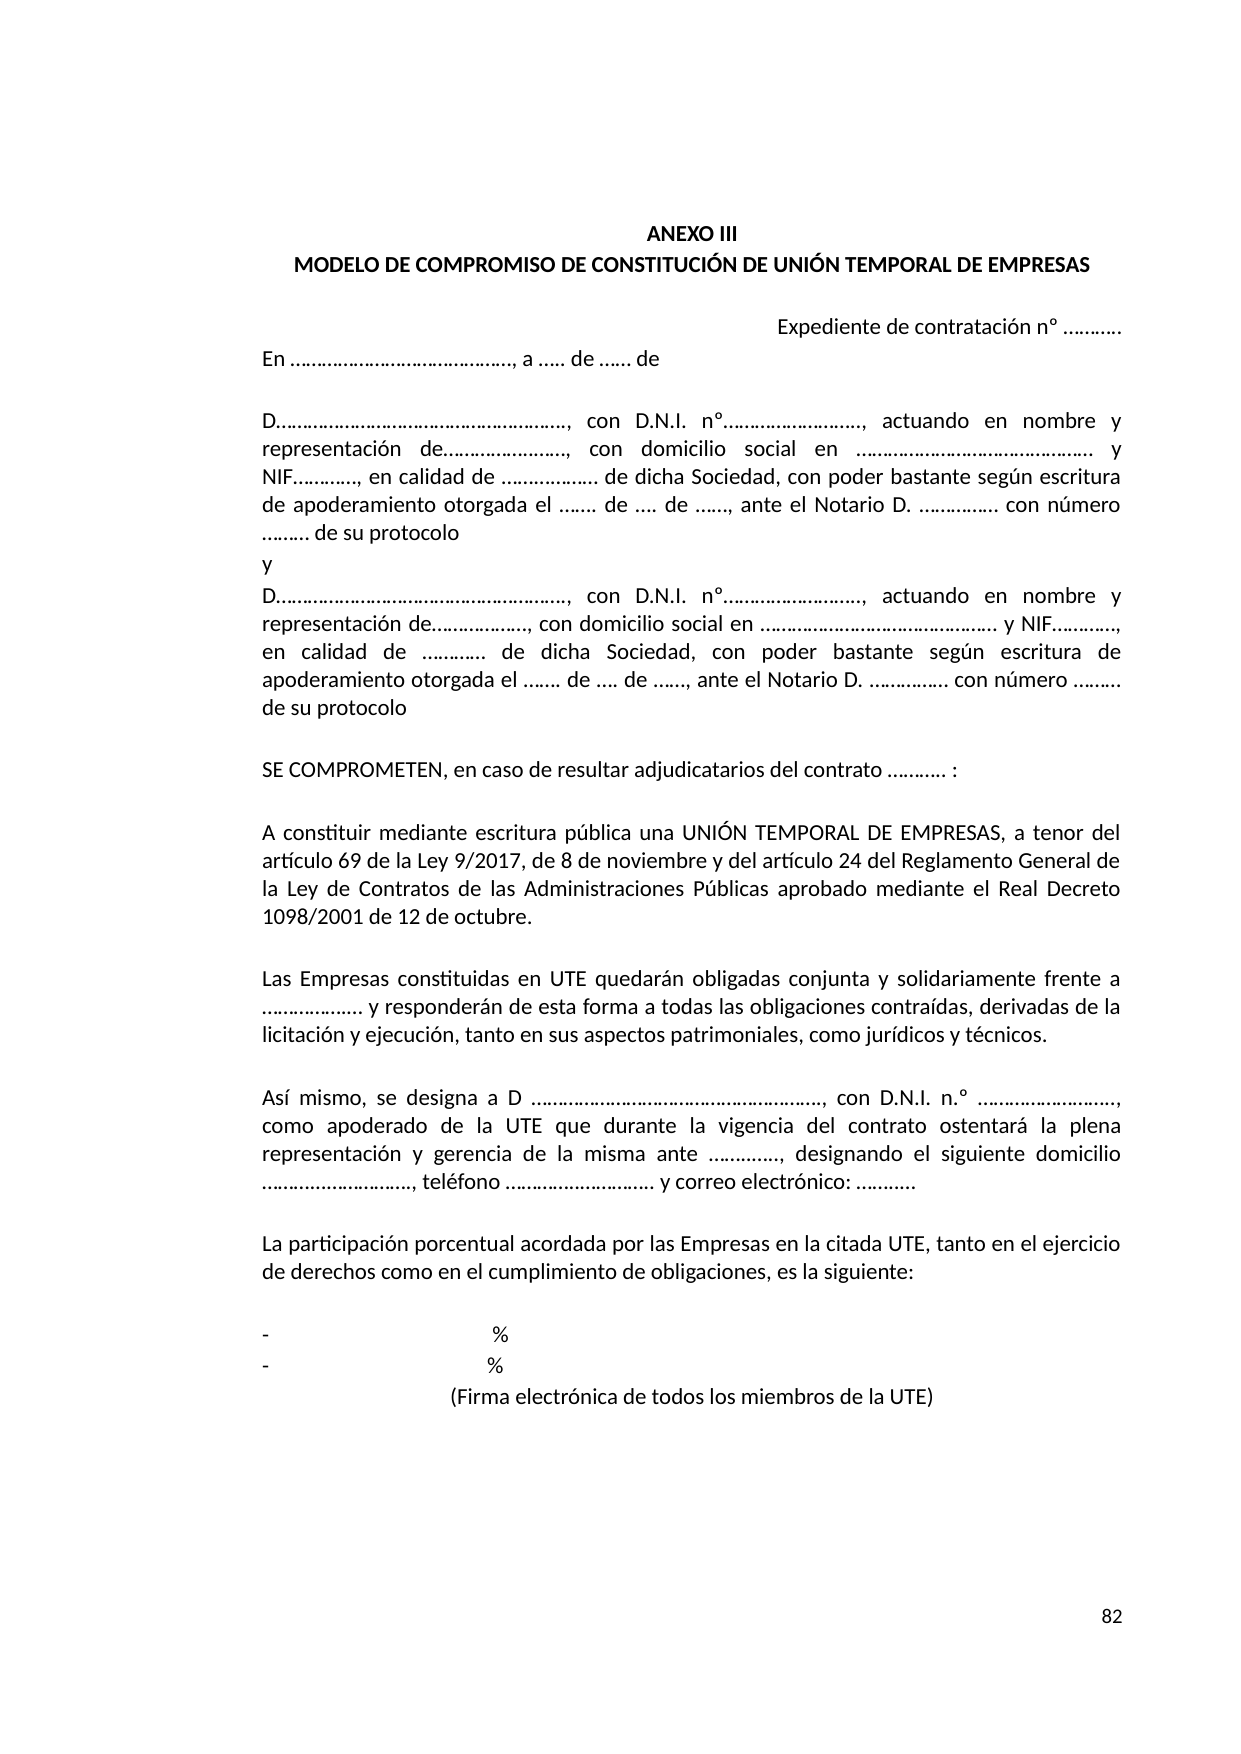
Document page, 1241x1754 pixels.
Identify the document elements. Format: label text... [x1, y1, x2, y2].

text En ……………………………………, a ….. de …… de [262, 344, 1122, 372]
text MODELO DE COMPROMISO DE CONSTITUCIÓN DE UNIÓN TEMPORAL DE EMPRESAS [262, 250, 1122, 278]
text Expediente de contratación nº ……….. [262, 312, 1122, 340]
text SE COMPROMETEN, en caso de resultar adjudicatarios del contrato ……….. : [262, 755, 1122, 783]
text - % [262, 1351, 1122, 1379]
text - % [262, 1320, 1122, 1348]
text D………………………………………………., con D.N.I. nº…………………….., actuando en nombre y representación de……………..……, con domicilio social en ……………………………………… y NIF…………, en calidad de ……...……… de dicha Sociedad, con poder bastante según escritura de apoderamiento otorgada el ……. de …. de ……, ante el Notario D. …………… con número ……… de su protocolo [262, 406, 1122, 546]
text y [262, 549, 1122, 577]
text A constituir mediante escritura pública una UNIÓN TEMPORAL DE EMPRESAS, a tenor del artículo 69 de la Ley 9/2017, de 8 de noviembre y del artículo 24 del Reglamento General de la Ley de Contratos de las Administraciones Públicas aprobado mediante el Real Decreto 1098/2001 de 12 de octubre. [262, 818, 1122, 930]
text Así mismo, se designa a D ………………………………………………., con D.N.I. n.º …………………….., como apoderado de la UTE que durante la vigencia del contrato ostentará la plena representación y gerencia de la misma ante ……..….., designando el siguiente domicilio ………...……………., teléfono …………..………….. y correo electrónico: ……..… [262, 1083, 1122, 1195]
text ANEXO III [262, 219, 1122, 247]
text Las Empresas constituidas en UTE quedarán obligadas conjunta y solidariamente frente a …………….… y responderán de esta forma a todas las obligaciones contraídas, derivadas de la licitación y ejecución, tanto en sus aspectos patrimoniales, como jurídicos y técnicos. [262, 964, 1122, 1048]
text D………………………………………………., con D.N.I. nº…………………….., actuando en nombre y representación de………………, con domicilio social en ……………………………………… y NIF…………, en calidad de ………… de dicha Sociedad, con poder bastante según escritura de apoderamiento otorgada el ……. de …. de ……, ante el Notario D. …………… con número ……… de su protocolo [262, 581, 1122, 721]
text La participación porcentual acordada por las Empresas en la citada UTE, tanto en el ejercicio de derechos como en el cumplimiento de obligaciones, es la siguiente: [262, 1229, 1122, 1286]
text (Firma electrónica de todos los miembros de la UTE) [262, 1382, 1122, 1411]
